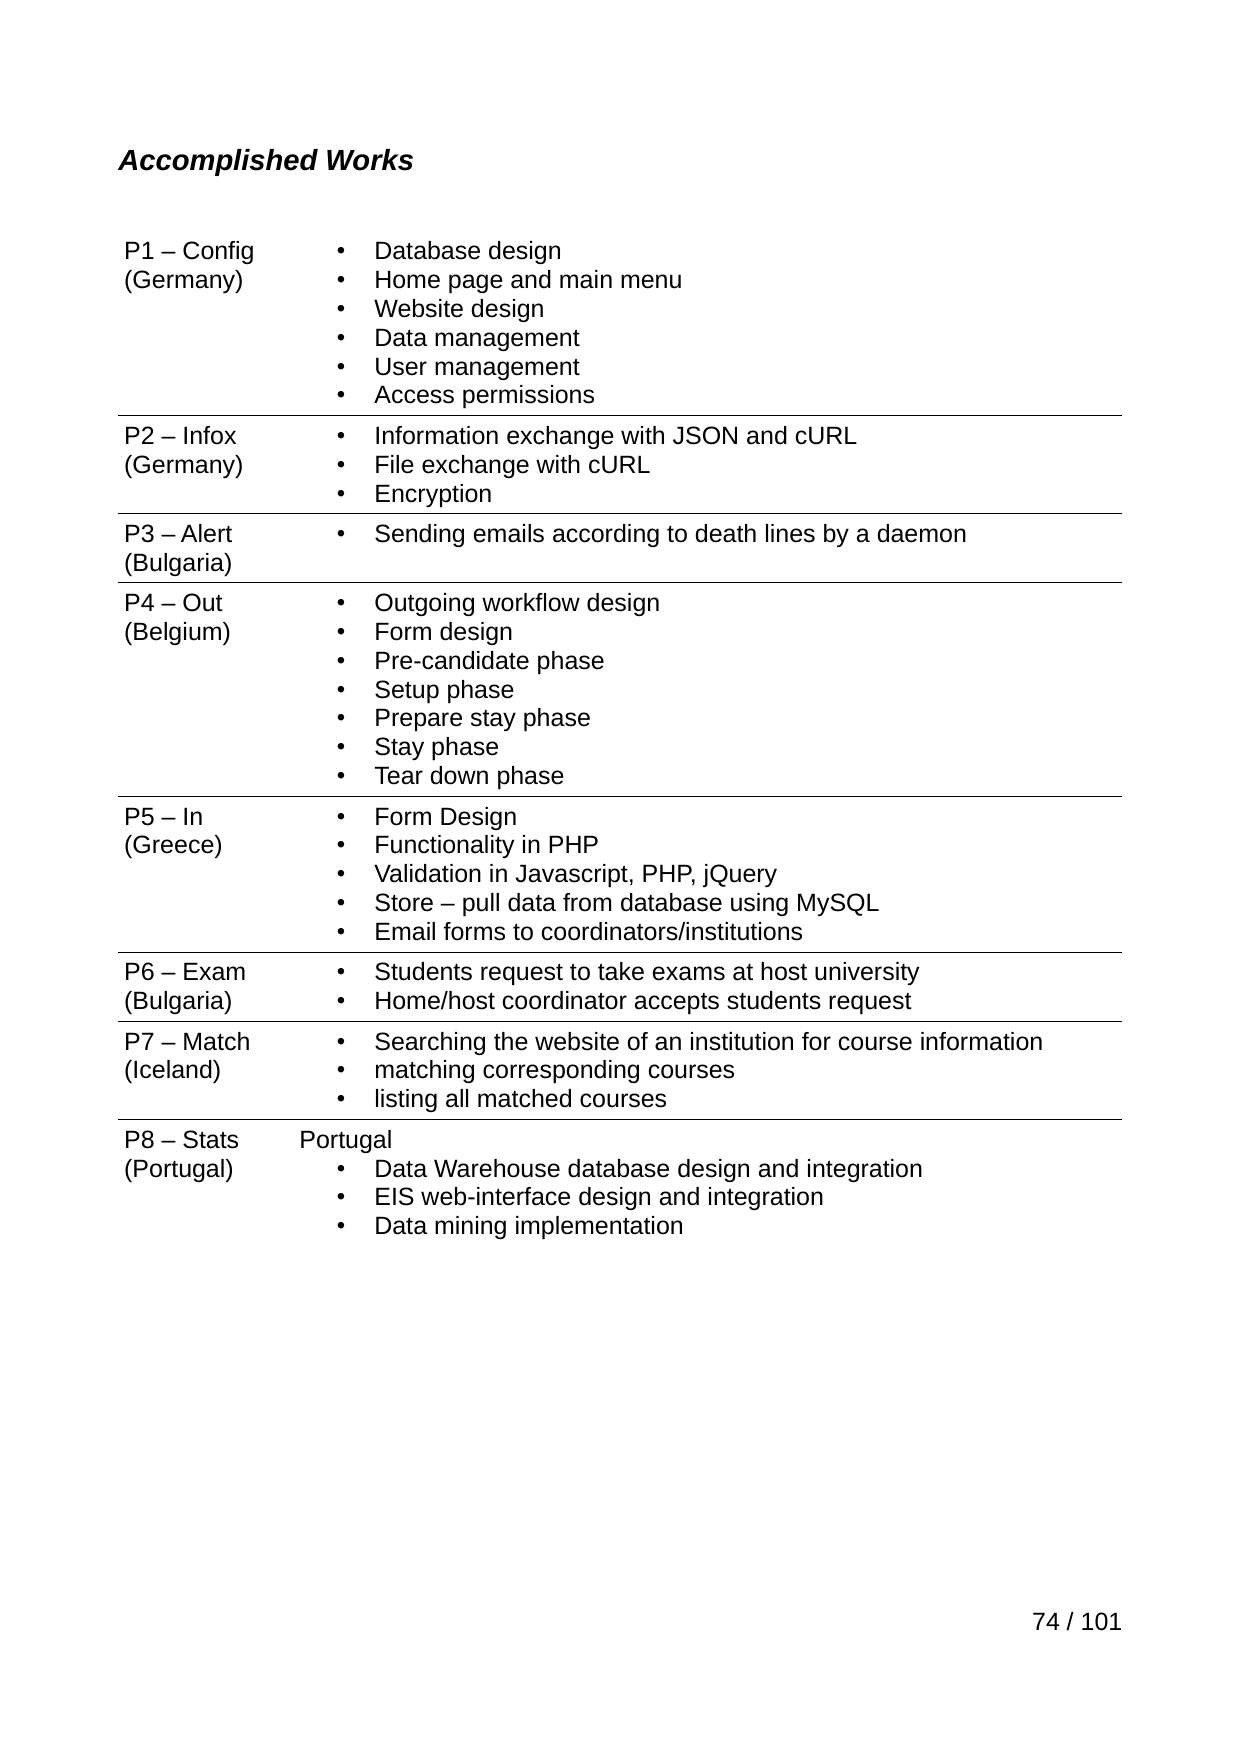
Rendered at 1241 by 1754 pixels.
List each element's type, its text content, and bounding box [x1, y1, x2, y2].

table_cell P4 – Out (Belgium) [118, 583, 293, 796]
table_cell Searching the website of an institution for course information matching corresponding courses listing all matched courses [294, 1022, 1122, 1119]
table_cell P6 – Exam (Bulgaria) [118, 953, 293, 1021]
table_header Database design Home page and main menu Website design Data management User management Access permissions [294, 230, 1122, 415]
table_cell Information exchange with JSON and cURL File exchange with cURL Encryption [294, 416, 1122, 513]
table_cell Students request to take exams at host university Home/host coordinator accepts students request [294, 953, 1122, 1021]
table_cell P8 – Stats (Portugal) [118, 1120, 293, 1246]
subtitle Accomplished Works [118, 143, 1122, 177]
table_cell P2 – Infox (Germany) [118, 416, 293, 513]
table_cell P3 – Alert (Bulgaria) [118, 514, 293, 582]
table_cell Portugal Data Warehouse database design and integration EIS web-interface design and integration Data mining implementation [294, 1120, 1122, 1246]
table_cell P7 – Match (Iceland) [118, 1022, 293, 1119]
table_cell Form Design Functionality in PHP Validation in Javascript, PHP, jQuery Store – pull data from database using MySQL Email forms to coordinators/institutions [294, 797, 1122, 952]
table_header P1 – Config (Germany) [118, 230, 293, 415]
table_cell Outgoing workflow design Form design Pre-candidate phase Setup phase Prepare stay phase Stay phase Tear down phase [294, 583, 1122, 796]
table_cell Sending emails according to death lines by a daemon [294, 514, 1122, 582]
table_cell P5 – In (Greece) [118, 797, 293, 952]
